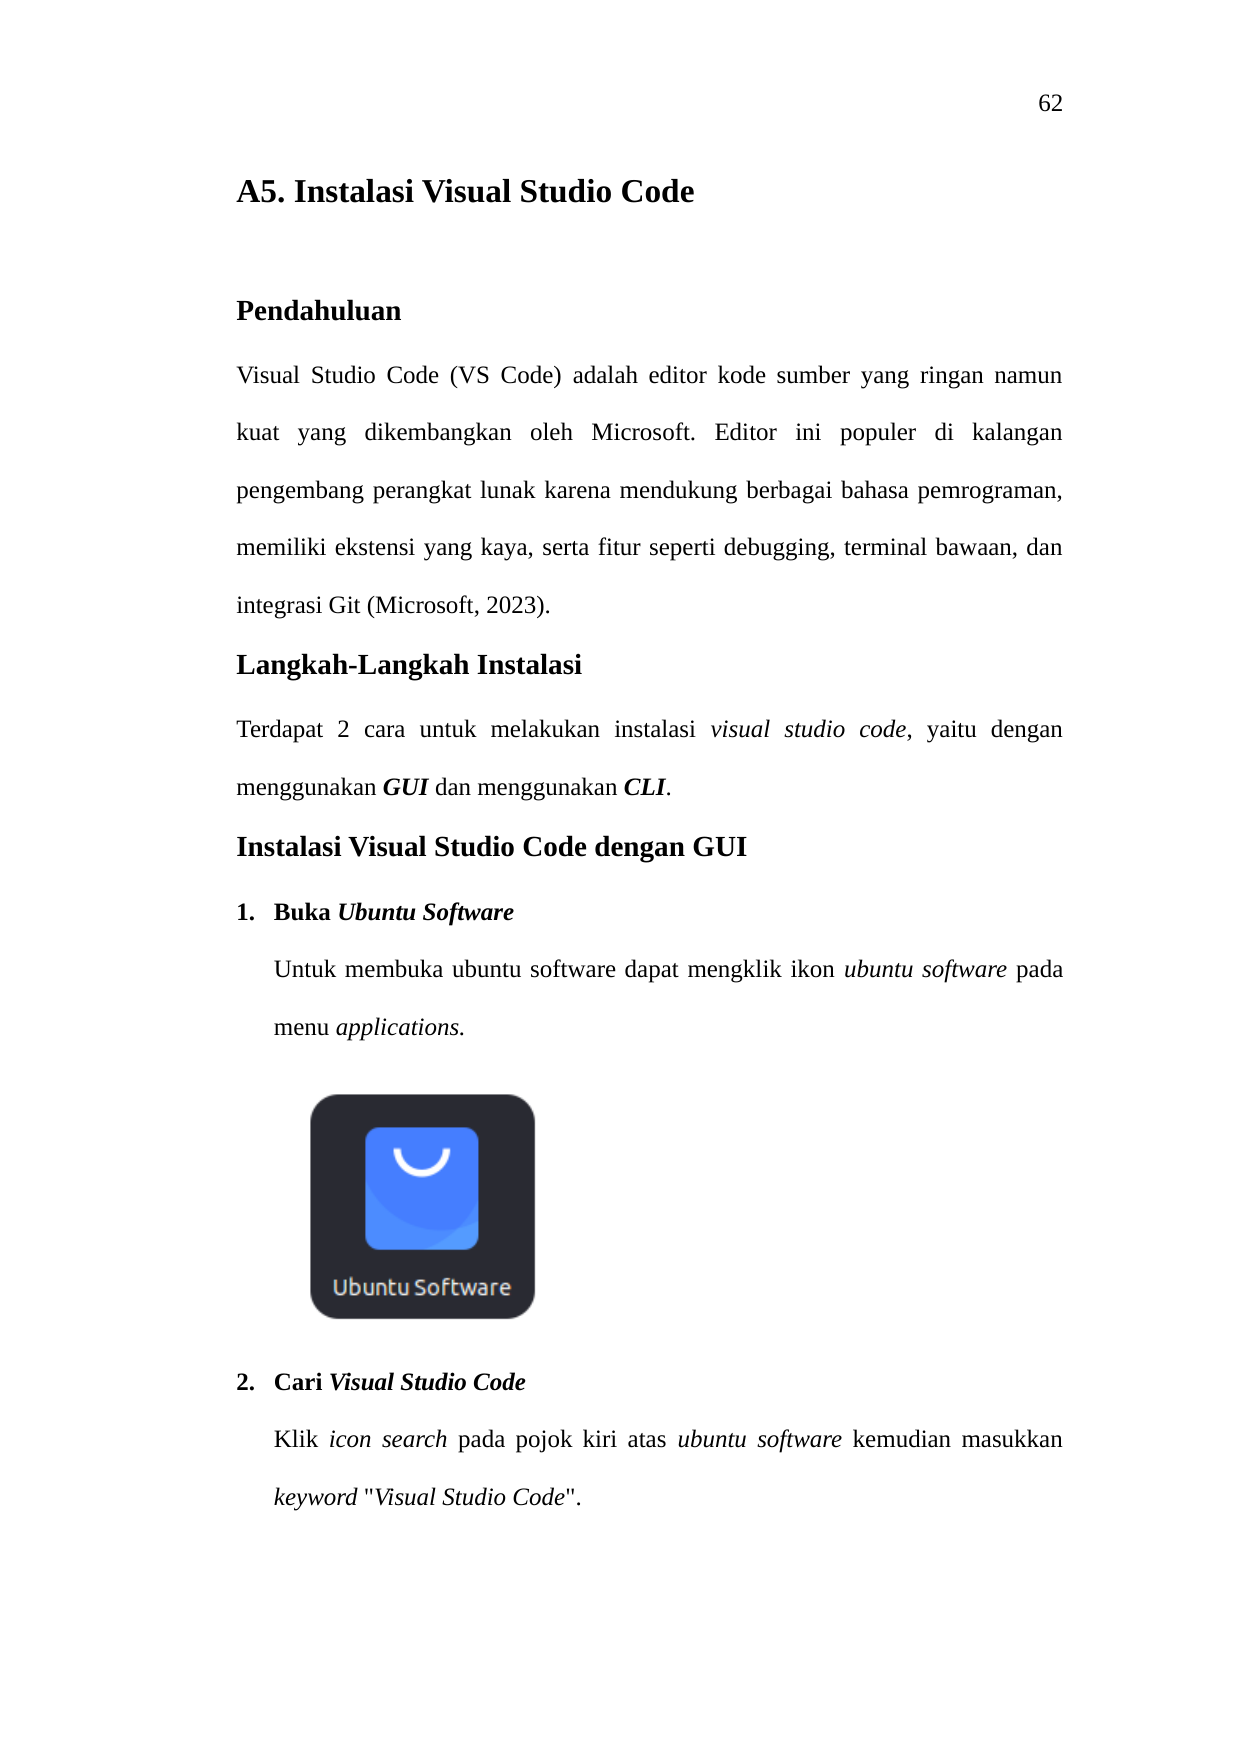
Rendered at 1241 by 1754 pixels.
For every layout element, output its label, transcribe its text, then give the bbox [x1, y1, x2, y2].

subtitle A5. Instalasi Visual Studio Code [236, 172, 1063, 210]
text Instalasi Visual Studio Code dengan GUI [236, 829, 1063, 863]
list Cari Visual Studio Code [236, 1367, 1063, 1395]
text Pendahuluan [236, 293, 1063, 326]
list Klik icon search pada pojok kiri atas ubuntu software kemudian masukkan keyword "Visual Studio Code". [236, 1424, 1063, 1510]
list Untuk membuka ubuntu software dapat mengklik ikon ubuntu software pada menu applications. [236, 954, 1063, 1040]
text Langkah-Langkah Instalasi [236, 647, 1063, 681]
text Visual Studio Code (VS Code) adalah editor kode sumber yang ringan namun kuat yang dikembangkan oleh Microsoft. Editor ini populer di kalangan pengembang perangkat lunak karena mendukung berbagai bahasa pemrograman, memiliki ekstensi yang kaya, serta fitur seperti debugging, terminal bawaan, dan integrasi Git (Microsoft, 2023). [236, 360, 1063, 619]
text Terdapat 2 cara untuk melakukan instalasi visual studio code, yaitu dengan menggunakan GUI dan menggunakan CLI. [236, 714, 1063, 801]
picture [273, 1069, 576, 1338]
list Buka Ubuntu Software [236, 897, 1063, 925]
